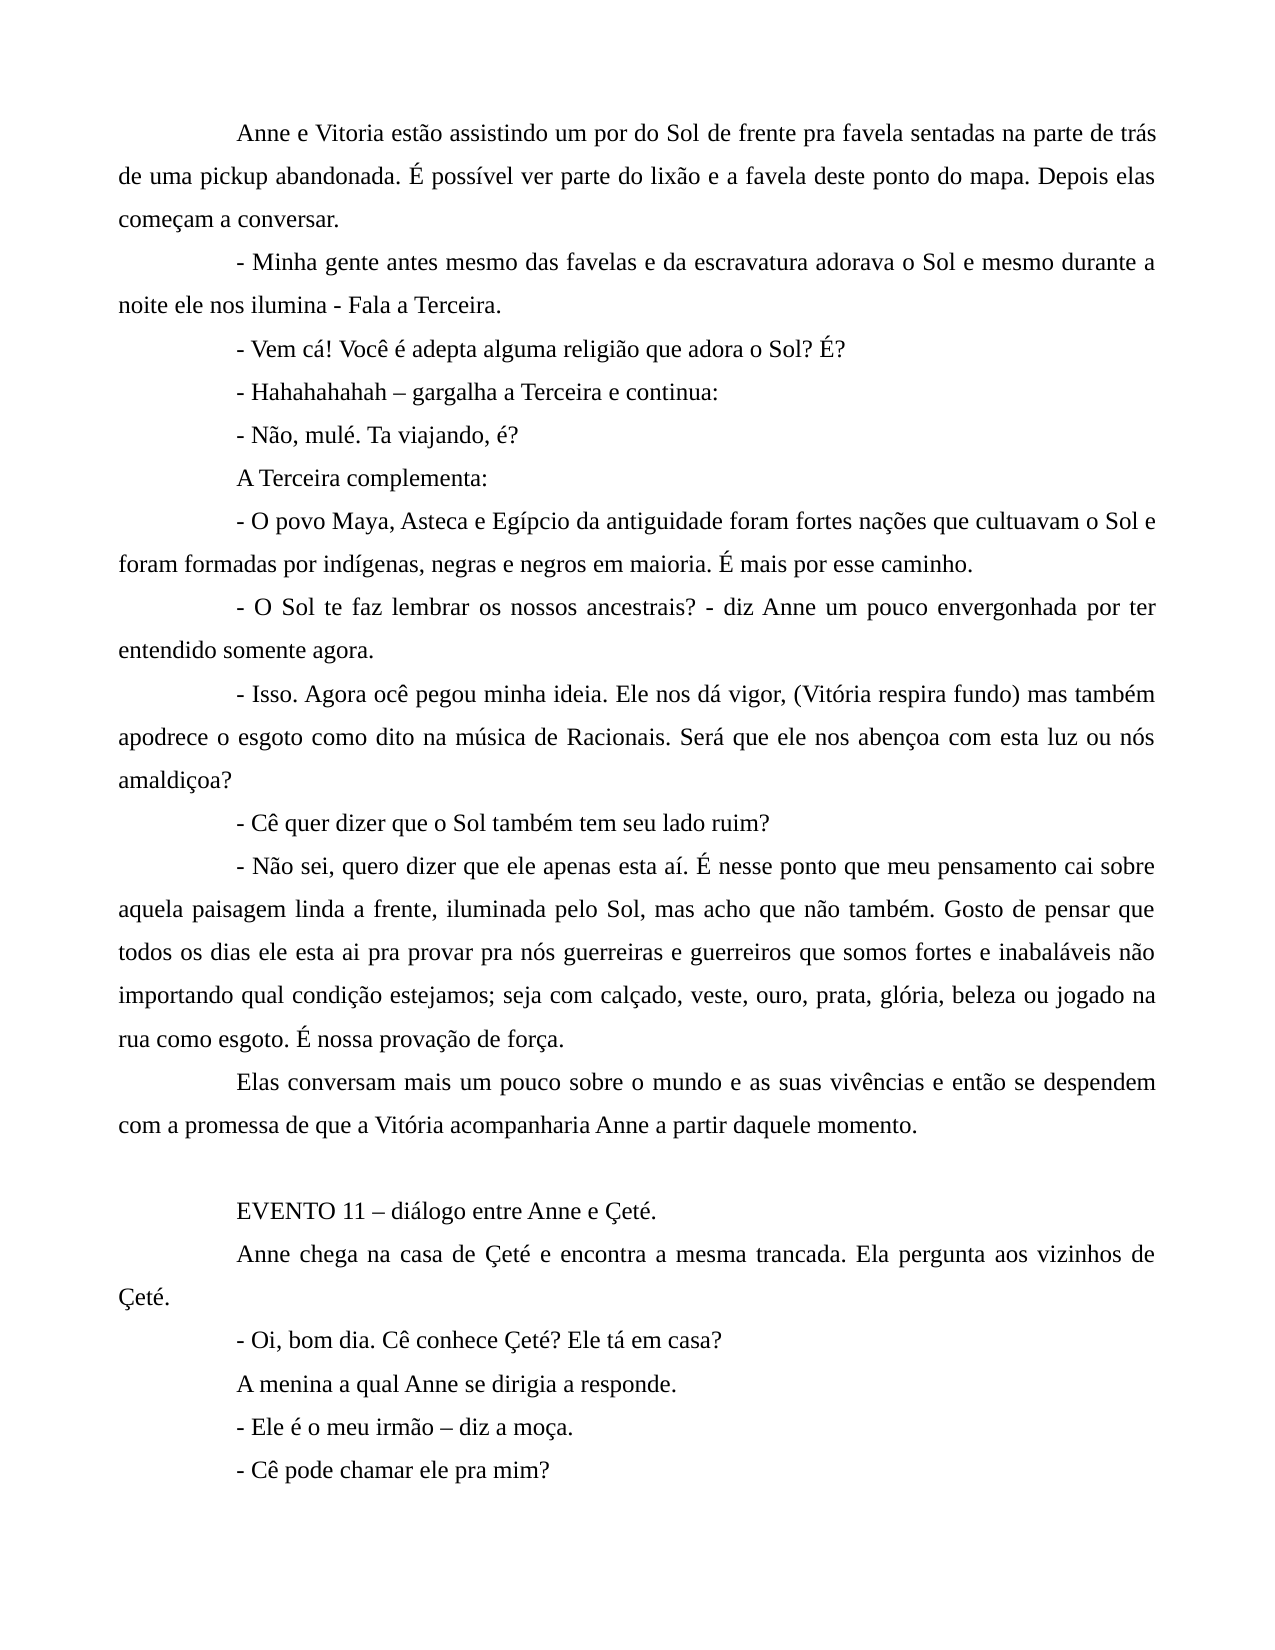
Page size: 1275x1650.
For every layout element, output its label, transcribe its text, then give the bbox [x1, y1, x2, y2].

text A menina a qual Anne se dirigia a responde. [118, 1369, 1157, 1397]
text - Cê quer dizer que o Sol também tem seu lado ruim? [118, 808, 1157, 837]
text Anne chega na casa de Çeté e encontra a mesma trancada. Ela pergunta aos vizinhos de Çeté. [118, 1239, 1157, 1311]
text - Isso. Agora ocê pegou minha ideia. Ele nos dá vigor, (Vitória respira fundo) mas também apodrece o esgoto como dito na música de Racionais. Será que ele nos abençoa com esta luz ou nós amaldiçoa? [118, 679, 1157, 794]
text - Não, mulé. Ta viajando, é? [118, 420, 1157, 449]
text - O Sol te faz lembrar os nossos ancestrais? - diz Anne um pouco envergonhada por ter entendido somente agora. [118, 592, 1157, 664]
text - Hahahahahah – gargalha a Terceira e continua: [118, 377, 1157, 406]
text Anne e Vitoria estão assistindo um por do Sol de frente pra favela sentadas na parte de trás de uma pickup abandonada. É possível ver parte do lixão e a favela deste ponto do mapa. Depois elas começam a conversar. [118, 118, 1157, 233]
text A Terceira complementa: [118, 463, 1157, 492]
text - Vem cá! Você é adepta alguma religião que adora o Sol? É? [118, 334, 1157, 362]
text - O povo Maya, Asteca e Egípcio da antiguidade foram fortes nações que cultuavam o Sol e foram formadas por indígenas, negras e negros em maioria. É mais por esse caminho. [118, 506, 1157, 578]
text - Oi, bom dia. Cê conhece Çeté? Ele tá em casa? [118, 1326, 1157, 1354]
text - Cê pode chamar ele pra mim? [118, 1455, 1157, 1484]
text - Ele é o meu irmão – diz a moça. [118, 1412, 1157, 1441]
text Elas conversam mais um pouco sobre o mundo e as suas vivências e então se despendem com a promessa de que a Vitória acompanharia Anne a partir daquele momento. [118, 1067, 1157, 1139]
text - Não sei, quero dizer que ele apenas esta aí. É nesse ponto que meu pensamento cai sobre aquela paisagem linda a frente, iluminada pelo Sol, mas acho que não também. Gosto de pensar que todos os dias ele esta ai pra provar pra nós guerreiras e guerreiros que somos fortes e inabaláveis não importando qual condição estejamos; seja com calçado, veste, ouro, prata, glória, beleza ou jogado na rua como esgoto. É nossa provação de força. [118, 851, 1157, 1052]
text EVENTO 11 – diálogo entre Anne e Çeté. [118, 1196, 1157, 1225]
text - Minha gente antes mesmo das favelas e da escravatura adorava o Sol e mesmo durante a noite ele nos ilumina - Fala a Terceira. [118, 247, 1157, 319]
